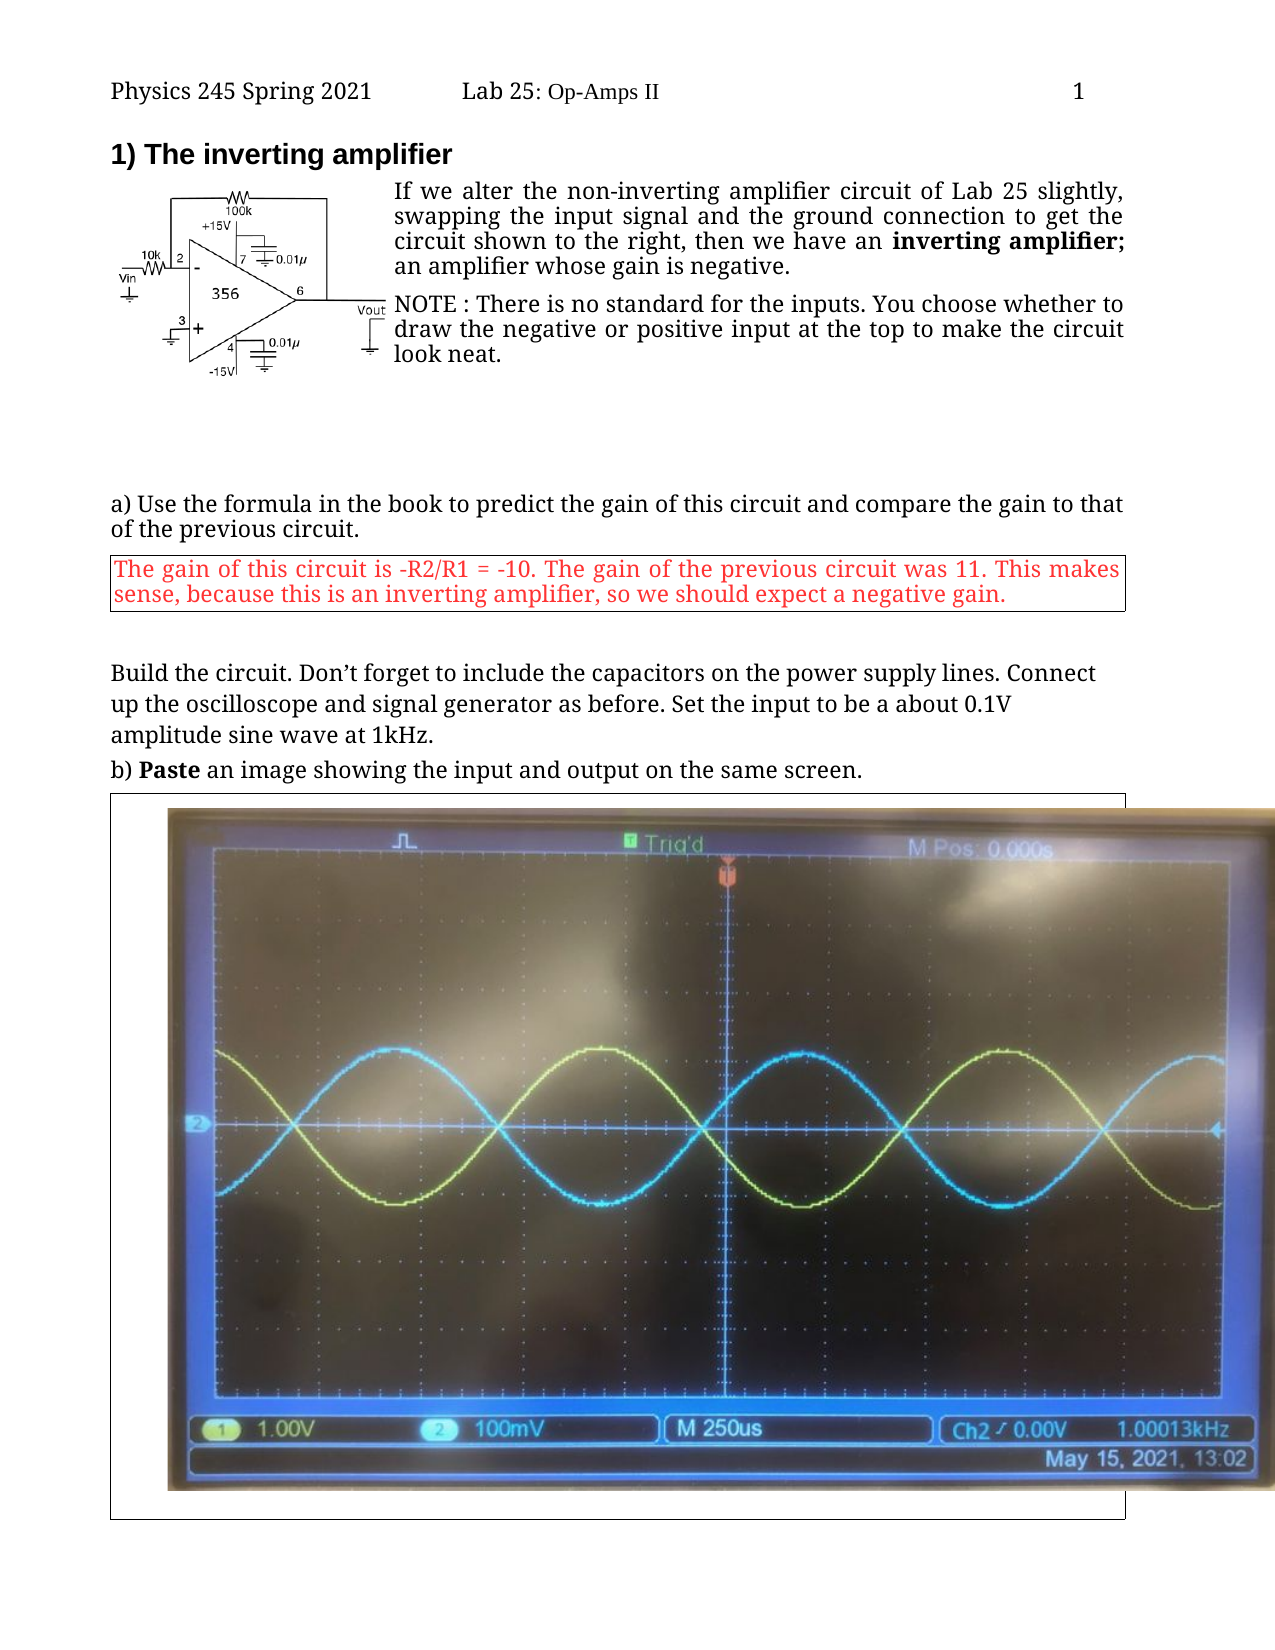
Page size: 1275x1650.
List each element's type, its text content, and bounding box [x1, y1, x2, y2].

picture [167, 808, 1275, 1491]
text NOTE : There is no standard for the inputs. You choose whether to draw the negative or positive input at the top to make the circuit look neat. [394, 292, 1125, 367]
list b) Paste an image showing the input and output on the same screen. [110, 754, 1125, 785]
text If we alter the non-inverting amplifier circuit of Lab 25 slightly, swapping the input signal and the ground connection to get the circuit shown to the right, then we have an inverting amplifier; an amplifier whose gain is negative. [110, 179, 1125, 279]
text The gain of this circuit is -R2/R1 = -10. The gain of the previous circuit was 11. This makes sense, because this is an inverting amplifier, so we should expect a negative gain. [111, 556, 1125, 611]
subtitle 1) The inverting amplifier [131, 144, 1125, 169]
text a) Use the formula in the book to predict the gain of this circuit and compare the gain to that of the previous circuit. [110, 492, 1125, 542]
picture [111, 188, 394, 378]
list Build the circuit. Don’t forget to include the capacitors on the power supply lines. Connect up the oscilloscope and signal generator as before. Set the input to be a about 0.1V amplitude sine wave at 1kHz. [110, 657, 1125, 750]
